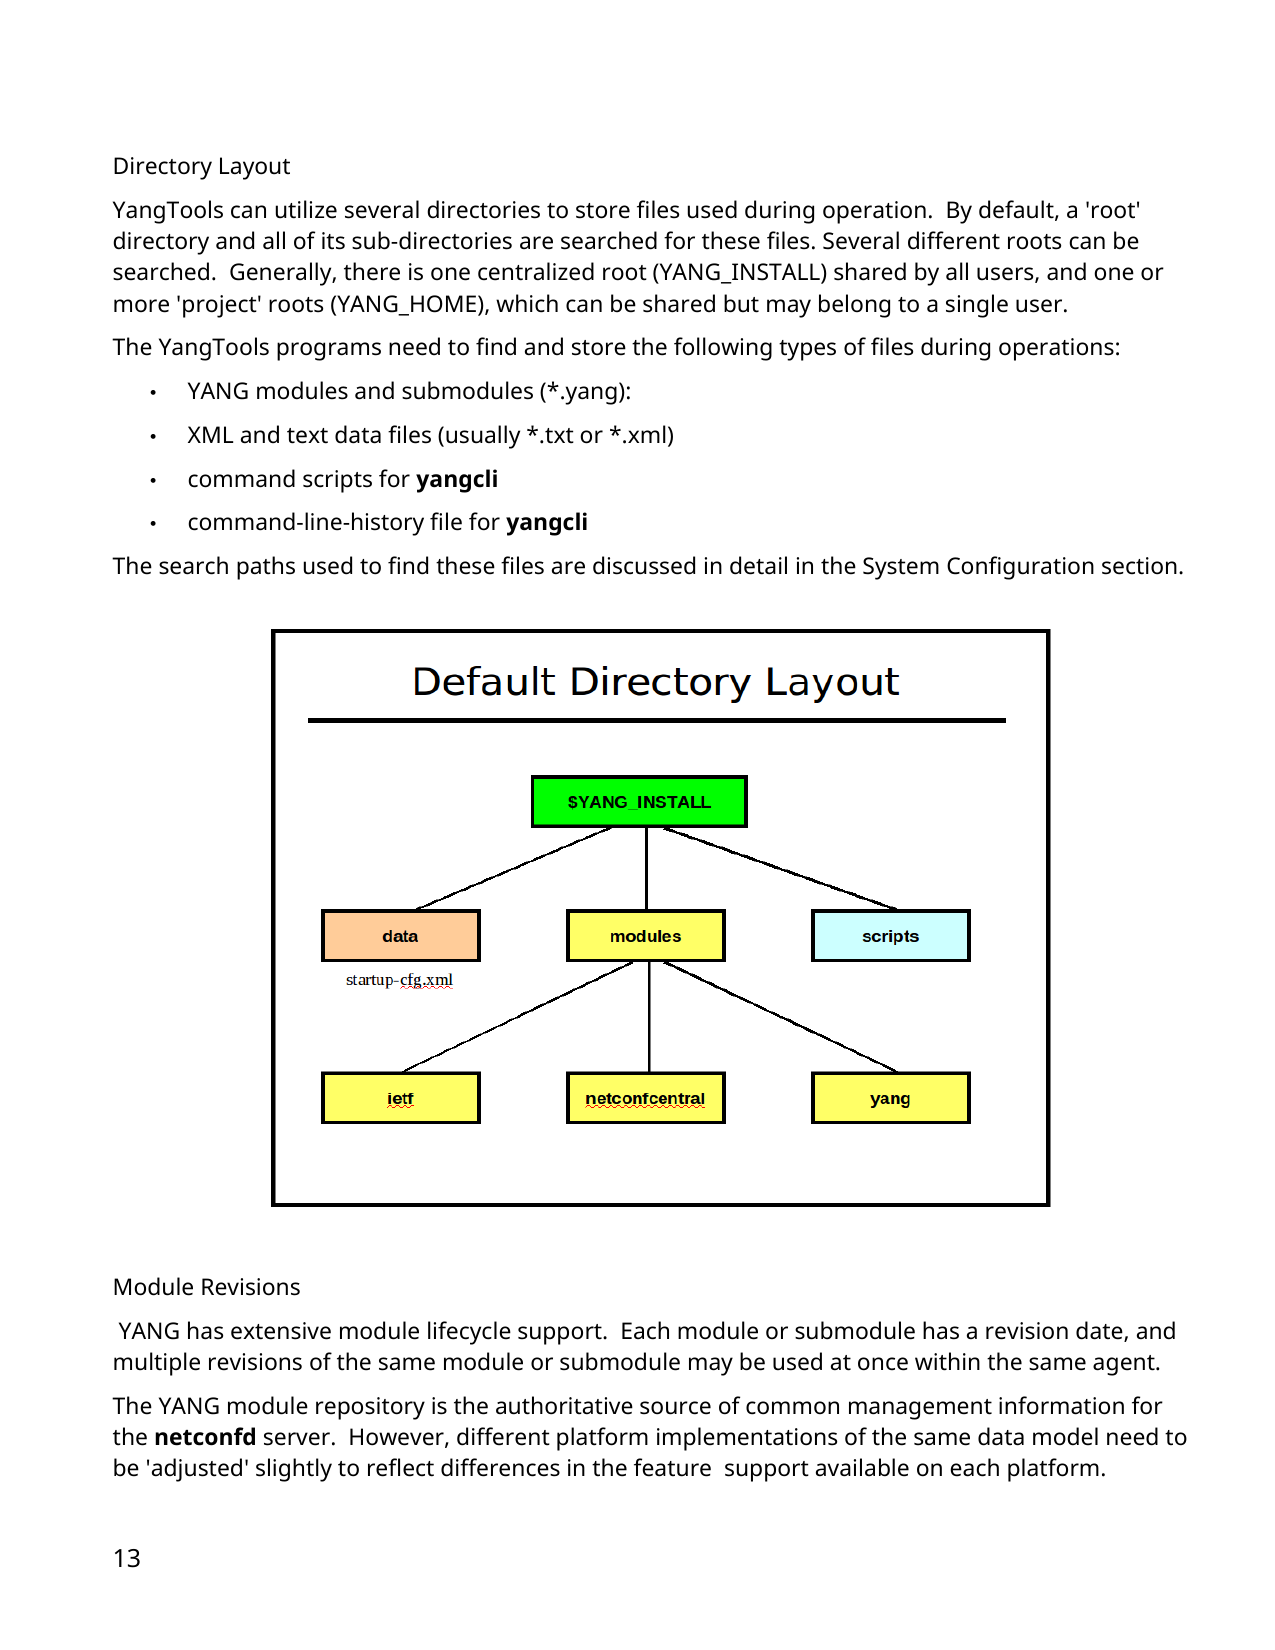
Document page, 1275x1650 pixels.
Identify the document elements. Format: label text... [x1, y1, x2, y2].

list YANG modules and submodules (*.yang): [150, 375, 1200, 406]
list XML and text data files (usually *.txt or *.xml) [150, 419, 1200, 450]
text The search paths used to find these files are discussed in detail in the System Configuration section. [112, 550, 1200, 581]
list command scripts for yangcli [150, 462, 1200, 494]
text YangTools can utilize several directories to store files used during operation. By default, a 'root' directory and all of its sub-directories are searched for these files. Several different roots can be searched. Generally, there is one centralized root (YANG_INSTALL) shared by all users, and one or more 'project' roots (YANG_HOME), which can be shared but may belong to a single user. [112, 194, 1200, 319]
list command-line-history file for yangcli [150, 506, 1200, 537]
text YANG has extensive module lifecycle support. Each module or submodule has a revision date, and multiple revisions of the same module or submodule may be used at once within the same agent. [112, 1315, 1200, 1377]
text Module Revisions [112, 1271, 1200, 1302]
text The YANG module repository is the authoritative source of common management information for the netconfd server. However, different platform implementations of the same data model need to be 'adjusted' slightly to reflect differences in the feature support available on each platform. [112, 1390, 1200, 1484]
text The YangTools programs need to find and store the following types of files during operations: [112, 331, 1200, 362]
text Directory Layout [112, 150, 1200, 181]
picture [211, 593, 1102, 1228]
